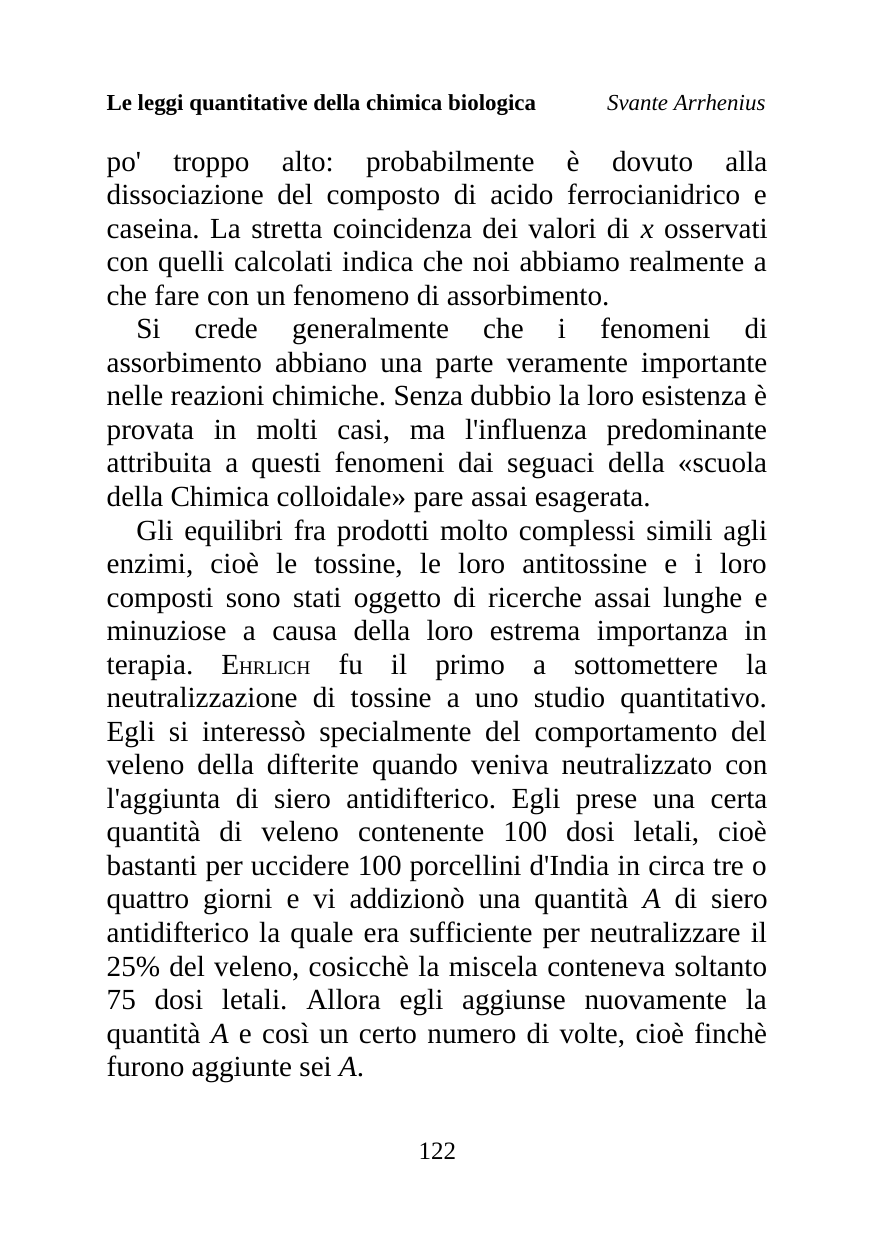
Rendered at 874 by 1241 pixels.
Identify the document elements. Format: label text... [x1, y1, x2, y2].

text Gli equilibri fra prodotti molto complessi simili agli enzimi, cioè le tossine, le loro antitossine e i loro composti sono stati oggetto di ricerche assai lunghe e minuziose a causa della loro estrema importanza in terapia. Ehrlich fu il primo a sottomettere la neutralizzazione di tossine a uno studio quantitativo. Egli si interessò specialmente del comportamento del veleno della difterite quando veniva neutralizzato con l'aggiunta di siero antidifterico. Egli prese una certa quantità di veleno contenente 100 dosi letali, cioè bastanti per uccidere 100 porcellini d'India in circa tre o quattro giorni e vi addizionò una quantità A di siero antidifterico la quale era sufficiente per neutralizzare il 25% del veleno, cosicchè la miscela conteneva soltanto 75 dosi letali. Allora egli aggiunse nuovamente la quantità A e così un certo numero di volte, cioè finchè furono aggiunte sei A. [106, 513, 768, 1083]
text po' troppo alto: probabilmente è dovuto alla dissociazione del composto di acido ferrocianidrico e caseina. La stretta coincidenza dei valori di x osservati con quelli calcolati indica che noi abbiamo realmente a che fare con un fenomeno di assorbimento. [106, 144, 768, 311]
text Si crede generalmente che i fenomeni di assorbimento abbiano una parte veramente importante nelle reazioni chimiche. Senza dubbio la loro esistenza è provata in molti casi, ma l'influenza predominante attribuita a questi fenomeni dai seguaci della «scuola della Chimica colloidale» pare assai esagerata. [106, 311, 768, 513]
